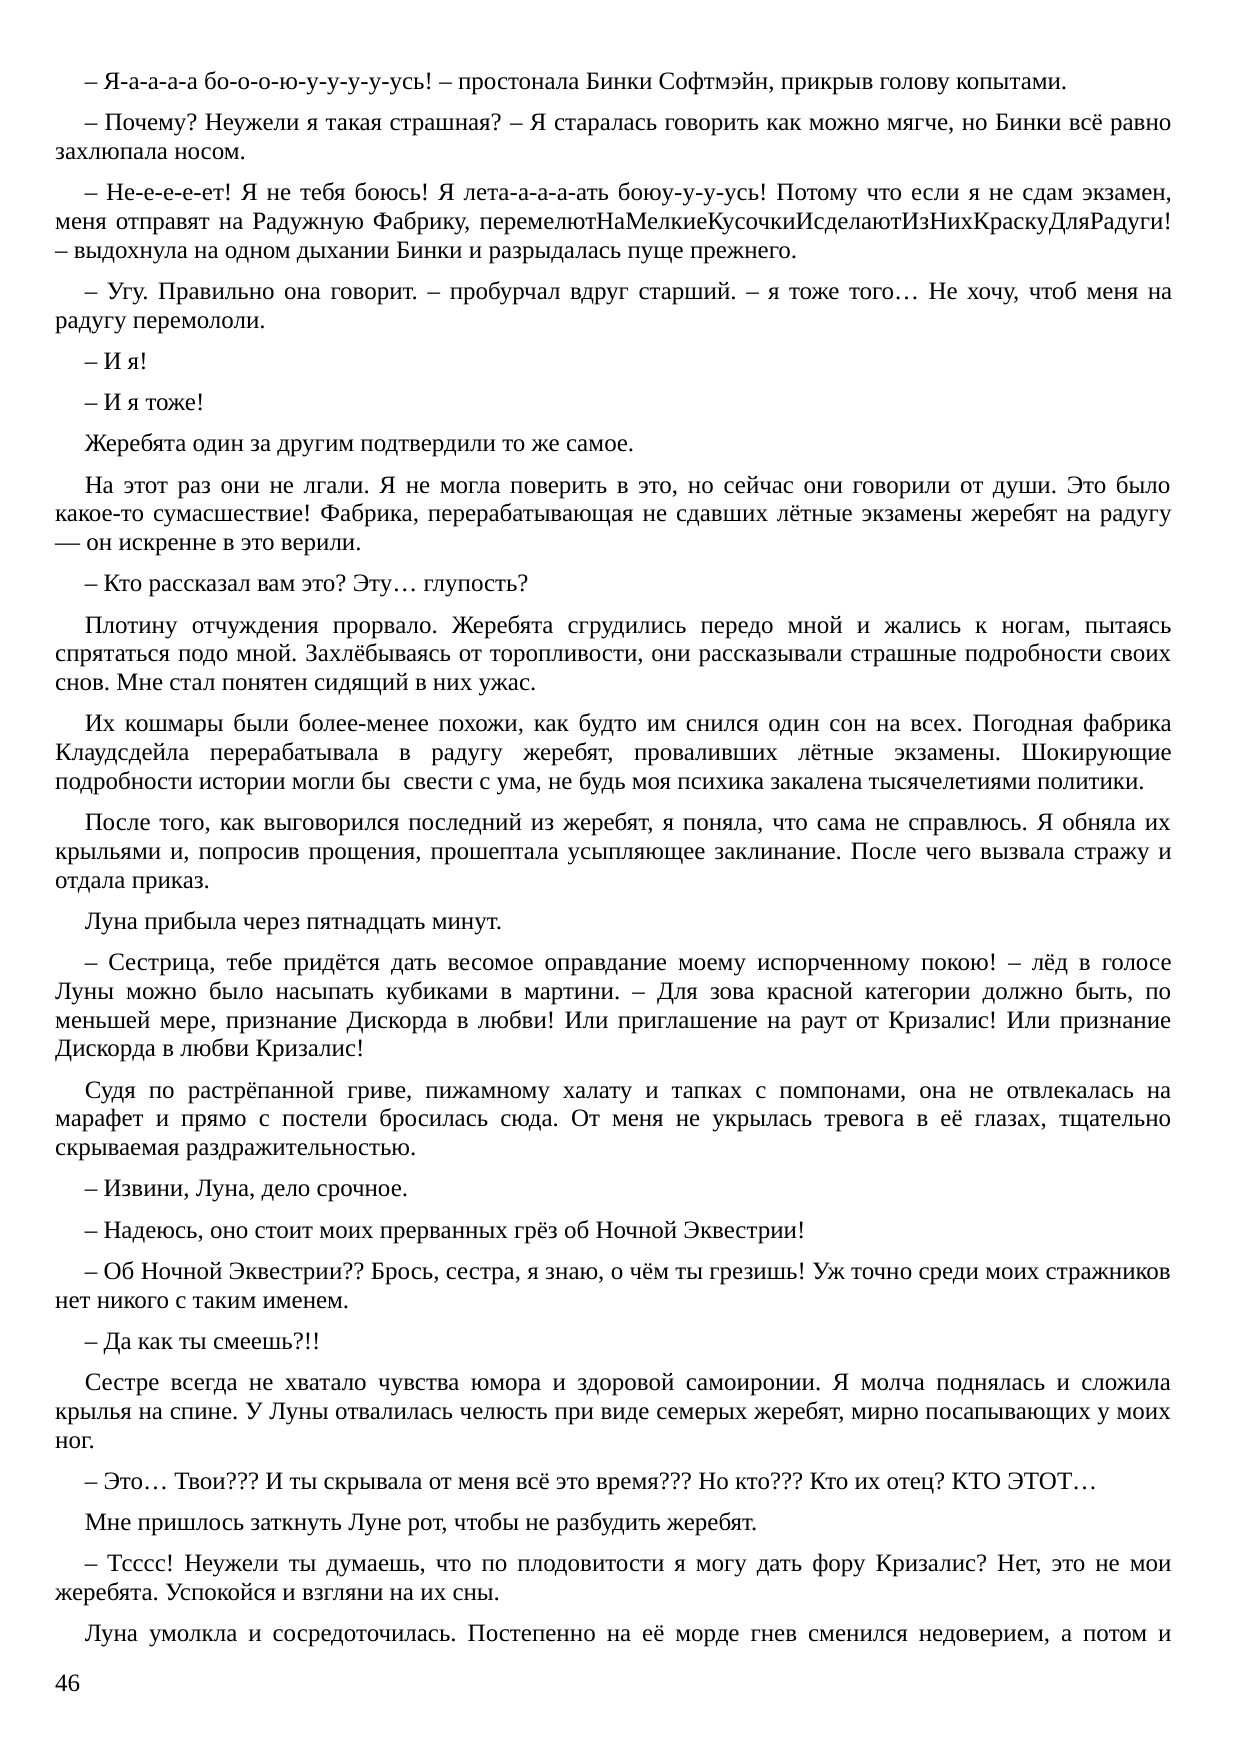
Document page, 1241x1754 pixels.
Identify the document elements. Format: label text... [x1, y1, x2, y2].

text – Сестрица, тебе придётся дать весомое оправдание моему испорченному покою! – лёд в голосе Луны можно было насыпать кубиками в мартини. – Для зова красной категории должно быть, по меньшей мере, признание Дискорда в любви! Или приглашение на раут от Кризалис! Или признание Дискорда в любви Кризалис! [55, 947, 1173, 1062]
text Луна прибыла через пятнадцать минут. [55, 906, 1173, 935]
text Судя по растрёпанной гриве, пижамному халату и тапках с помпонами, она не отвлекалась на марафет и прямо с постели бросилась сюда. От меня не укрылась тревога в её глазах, тщательно скрываемая раздражительностью. [55, 1075, 1173, 1161]
text – Почему? Неужели я такая страшная? – Я старалась говорить как можно мягче, но Бинки всё равно захлюпала носом. [55, 107, 1173, 165]
text Плотину отчуждения прорвало. Жеребята сгрудились передо мной и жались к ногам, пытаясь спрятаться подо мной. Захлёбываясь от торопливости, они рассказывали страшные подробности своих снов. Мне стал понятен сидящий в них ужас. [55, 610, 1173, 696]
text – Извини, Луна, дело срочное. [55, 1173, 1173, 1202]
text – Я-а-а-а-а бо-о-о-ю-у-у-у-у-усь! – простонала Бинки Софтмэйн, прикрыв голову копытами. [55, 66, 1173, 95]
text – И я! [55, 346, 1173, 375]
text Мне пришлось заткнуть Луне рот, чтобы не разбудить жеребят. [55, 1507, 1173, 1536]
text – Об Ночной Эквестрии?? Брось, сестра, я знаю, о чём ты грезишь! Уж точно среди моих стражников нет никого с таким именем. [55, 1256, 1173, 1313]
text Луна умолкла и сосредоточилась. Постепенно на её морде гнев сменился недоверием, а потом и [55, 1618, 1173, 1647]
text – Кто рассказал вам это? Эту… глупость? [55, 568, 1173, 597]
text На этот раз они не лгали. Я не могла поверить в это, но сейчас они говорили от души. Это было какое-то сумасшествие! Фабрика, перерабатывающая не сдавших лётные экзамены жеребят на радугу — он искренне в это верили. [55, 470, 1173, 556]
text – Тсссс! Неужели ты думаешь, что по плодовитости я могу дать фору Кризалис? Нет, это не мои жеребята. Успокойся и взгляни на их сны. [55, 1548, 1173, 1606]
text – Не-е-е-е-ет! Я не тебя боюсь! Я лета-а-а-а-ать боюу-у-у-усь! Потому что если я не сдам экзамен, меня отправят на Радужную Фабрику, перемелютНаМелкиеКусочкиИсделаютИзНихКраскуДляРадуги! – выдохнула на одном дыхании Бинки и разрыдалась пуще прежнего. [55, 177, 1173, 263]
text – Да как ты смеешь?!! [55, 1326, 1173, 1355]
text – Это… Твои??? И ты скрывала от меня всё это время??? Но кто??? Кто их отец? КТО ЭТОТ… [55, 1466, 1173, 1495]
text Их кошмары были более-менее похожи, как будто им снился один сон на всех. Погодная фабрика Клаудсдейла перерабатывала в радугу жеребят, проваливших лётные экзамены. Шокирующие подробности истории могли бы свести с ума, не будь моя психика закалена тысячелетиями политики. [55, 708, 1173, 795]
text – Угу. Правильно она говорит. – пробурчал вдруг старший. – я тоже того… Не хочу, чтоб меня на радугу перемололи. [55, 276, 1173, 333]
text После того, как выговорился последний из жеребят, я поняла, что сама не справлюсь. Я обняла их крыльями и, попросив прощения, прошептала усыпляющее заклинание. После чего вызвала стражу и отдала приказ. [55, 807, 1173, 893]
text Сестре всегда не хватало чувства юмора и здоровой самоиронии. Я молча поднялась и сложила крылья на спине. У Луны отвалилась челюсть при виде семерых жеребят, мирно посапывающих у моих ног. [55, 1367, 1173, 1453]
text – И я тоже! [55, 387, 1173, 416]
text Жеребята один за другим подтвердили то же самое. [55, 428, 1173, 457]
text – Надеюсь, оно стоит моих прерванных грёз об Ночной Эквестрии! [55, 1215, 1173, 1243]
